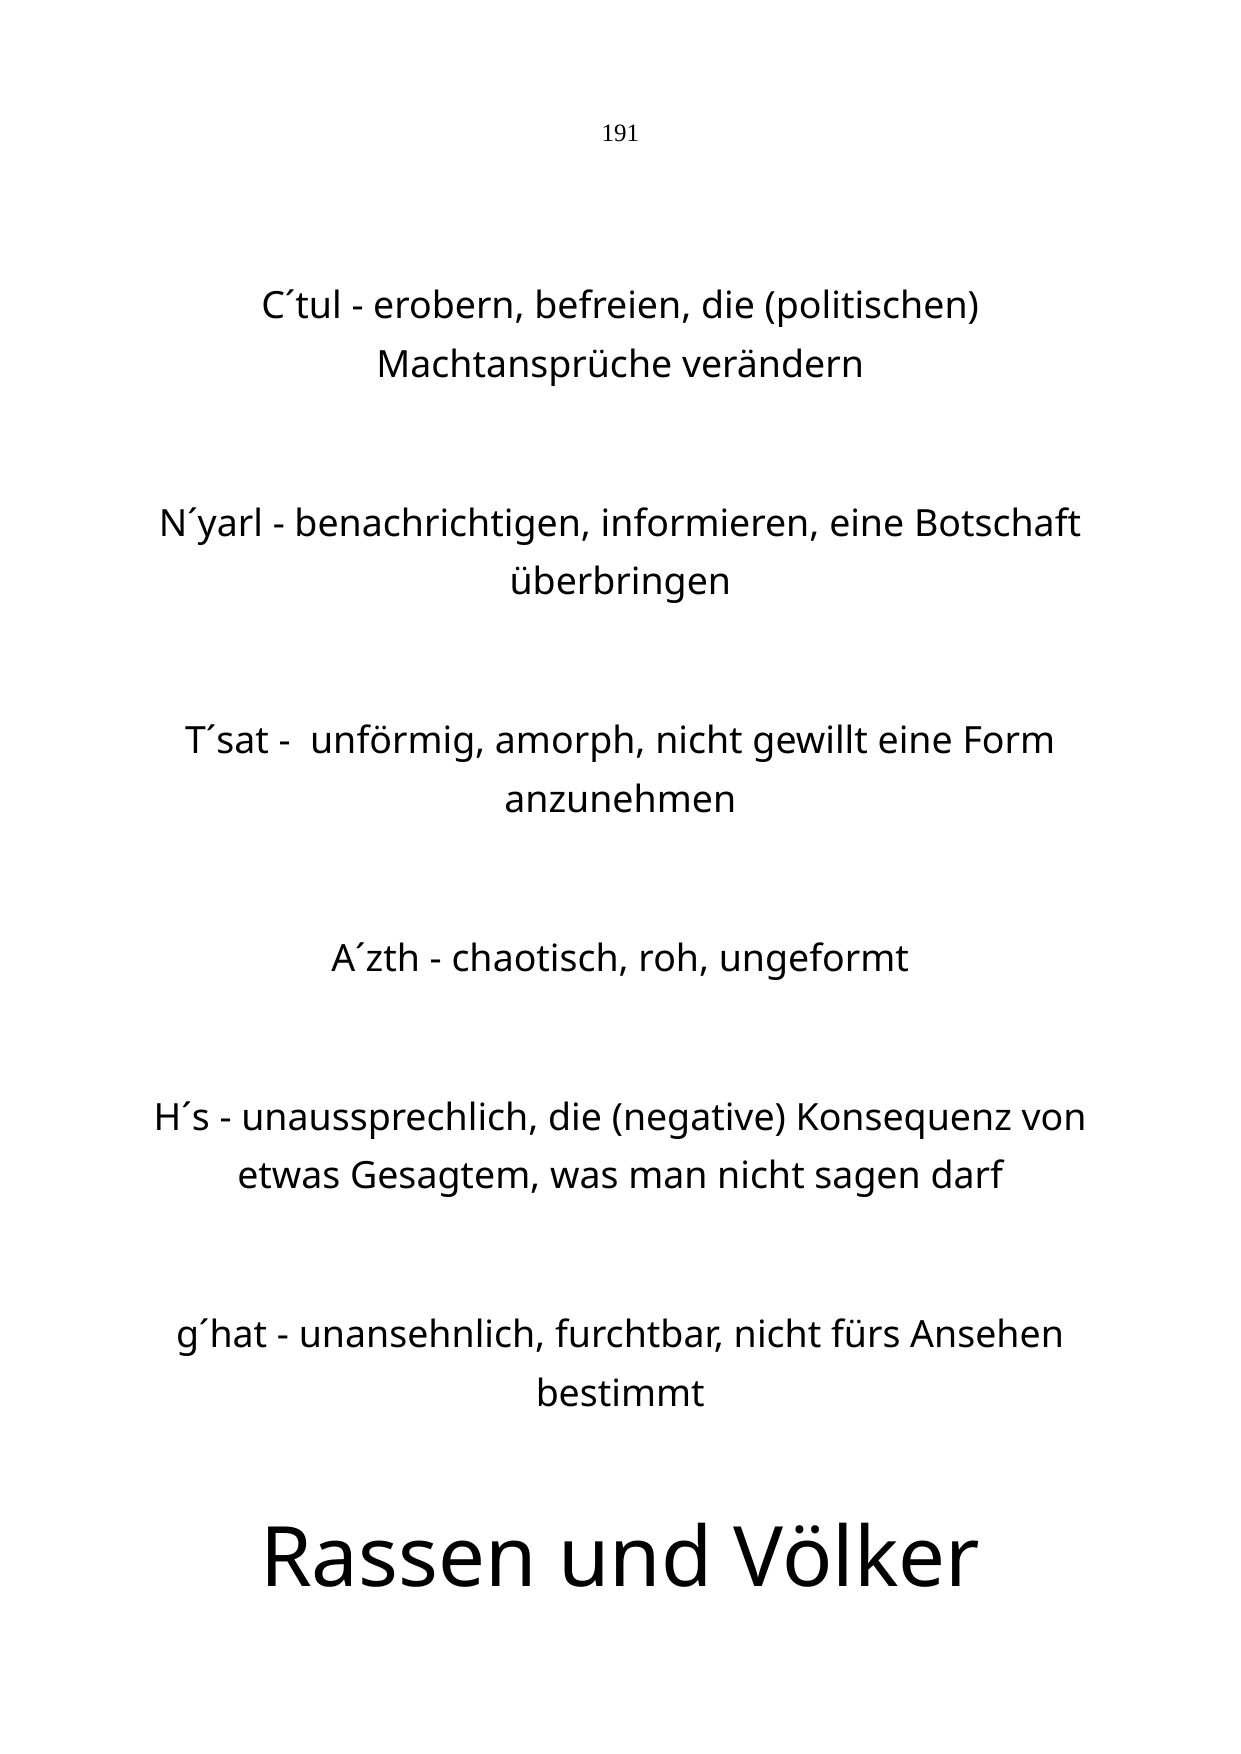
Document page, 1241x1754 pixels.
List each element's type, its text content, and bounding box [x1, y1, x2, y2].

text A´zth - chaotisch, roh, ungeformt [118, 931, 1122, 982]
text Rassen und Völker [118, 1497, 1122, 1611]
text T´sat - unförmig, amorph, nicht gewillt eine Form anzunehmen [118, 714, 1122, 823]
text H´s - unaussprechlich, die (negative) Konsequenz von etwas Gesagtem, was man nicht sagen darf [118, 1090, 1122, 1200]
text g´hat - unansehnlich, furchtbar, nicht fürs Ansehen bestimmt [118, 1308, 1122, 1417]
text C´tul - erobern, befreien, die (politischen) Machtansprüche verändern [118, 278, 1122, 388]
text N´yarl - benachrichtigen, informieren, eine Botschaft überbringen [118, 496, 1122, 606]
